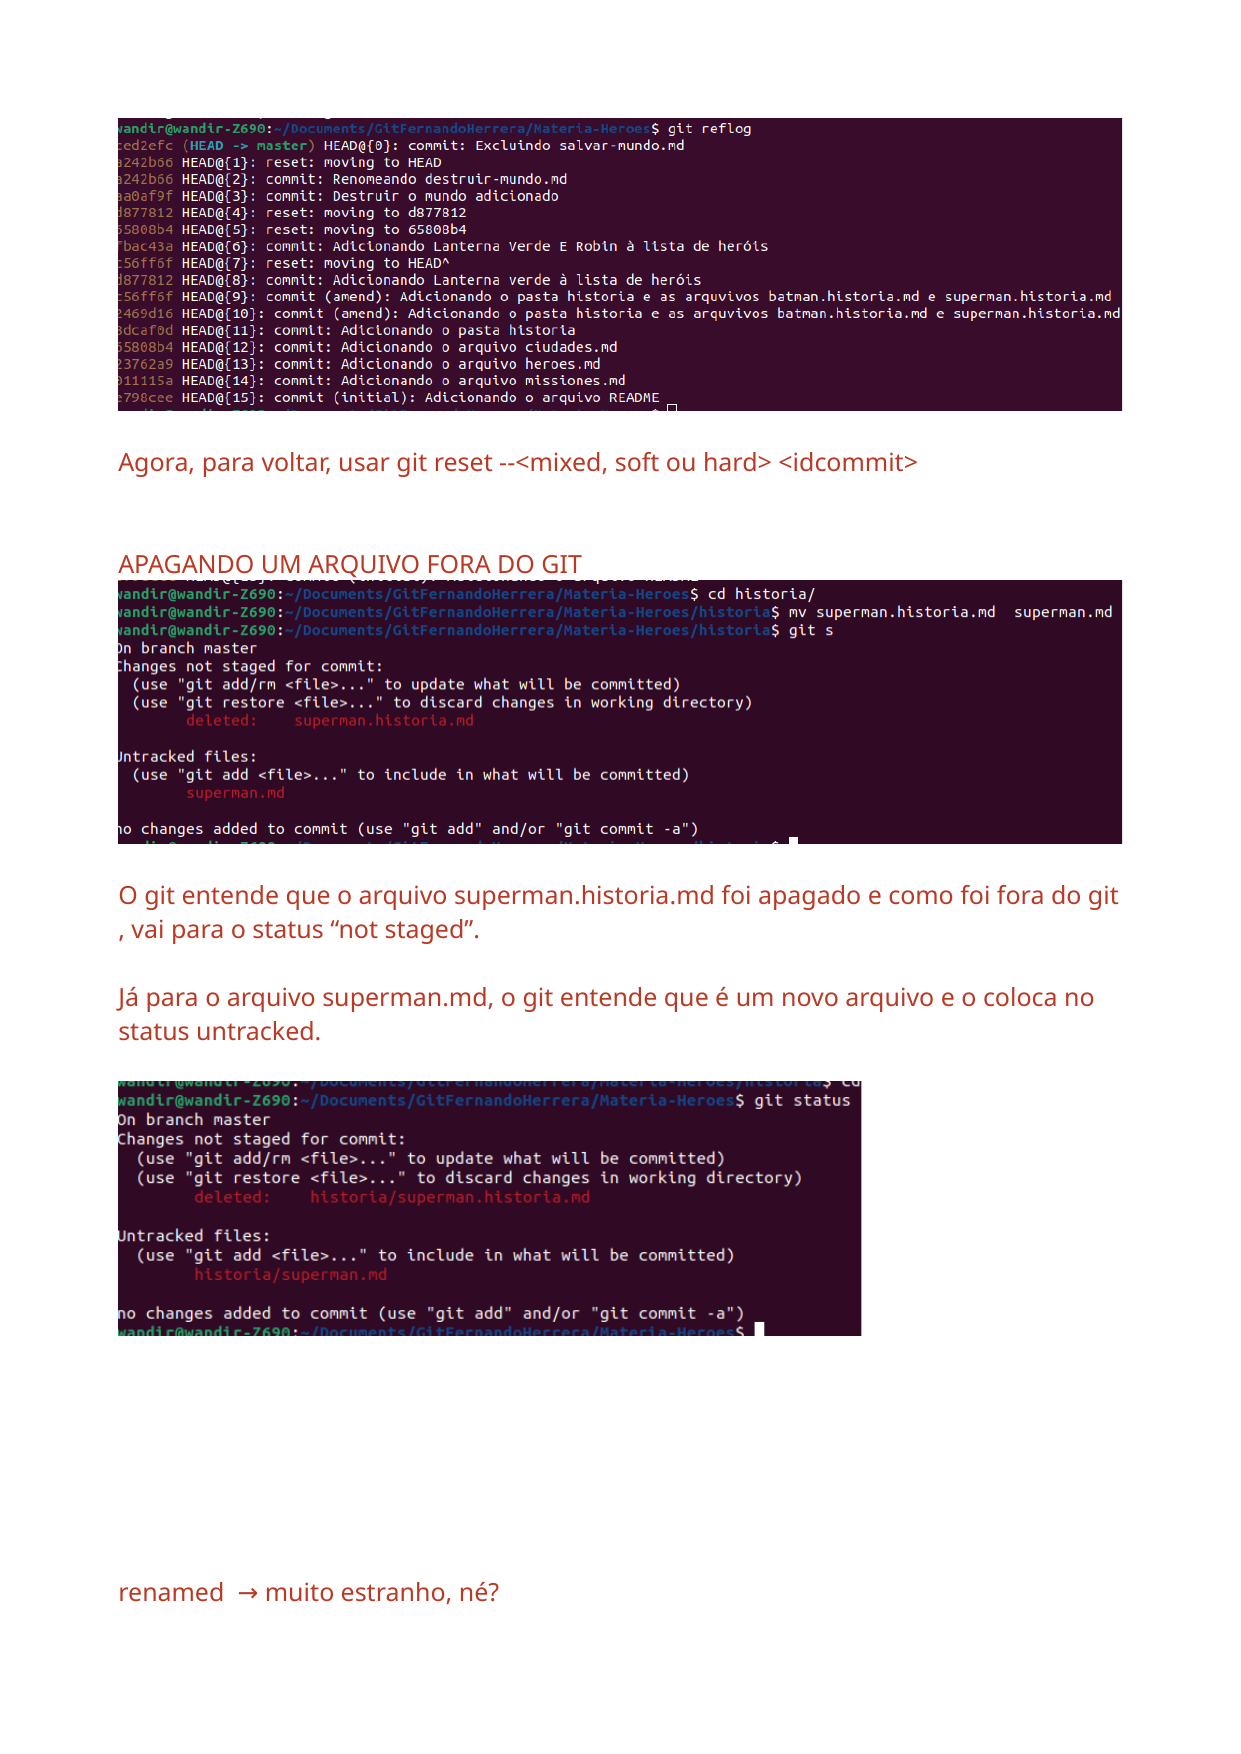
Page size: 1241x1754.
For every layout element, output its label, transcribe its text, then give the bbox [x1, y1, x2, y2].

text Agora, para voltar, usar git reset --<mixed, soft ou hard> <idcommit> [118, 444, 1122, 478]
text Já para o arquivo superman.md, o git entende que é um novo arquivo e o coloca no status untracked. [118, 979, 1122, 1048]
text APAGANDO UM ARQUIVO FORA DO GIT [118, 546, 1122, 580]
text O git entende que o arquivo superman.historia.md foi apagado e como foi fora do git , vai para o status “not staged”. [118, 877, 1122, 945]
picture [118, 1081, 862, 1336]
text renamed → muito estranho, né? [118, 1574, 1122, 1608]
picture [118, 580, 1123, 844]
picture [118, 118, 1123, 411]
